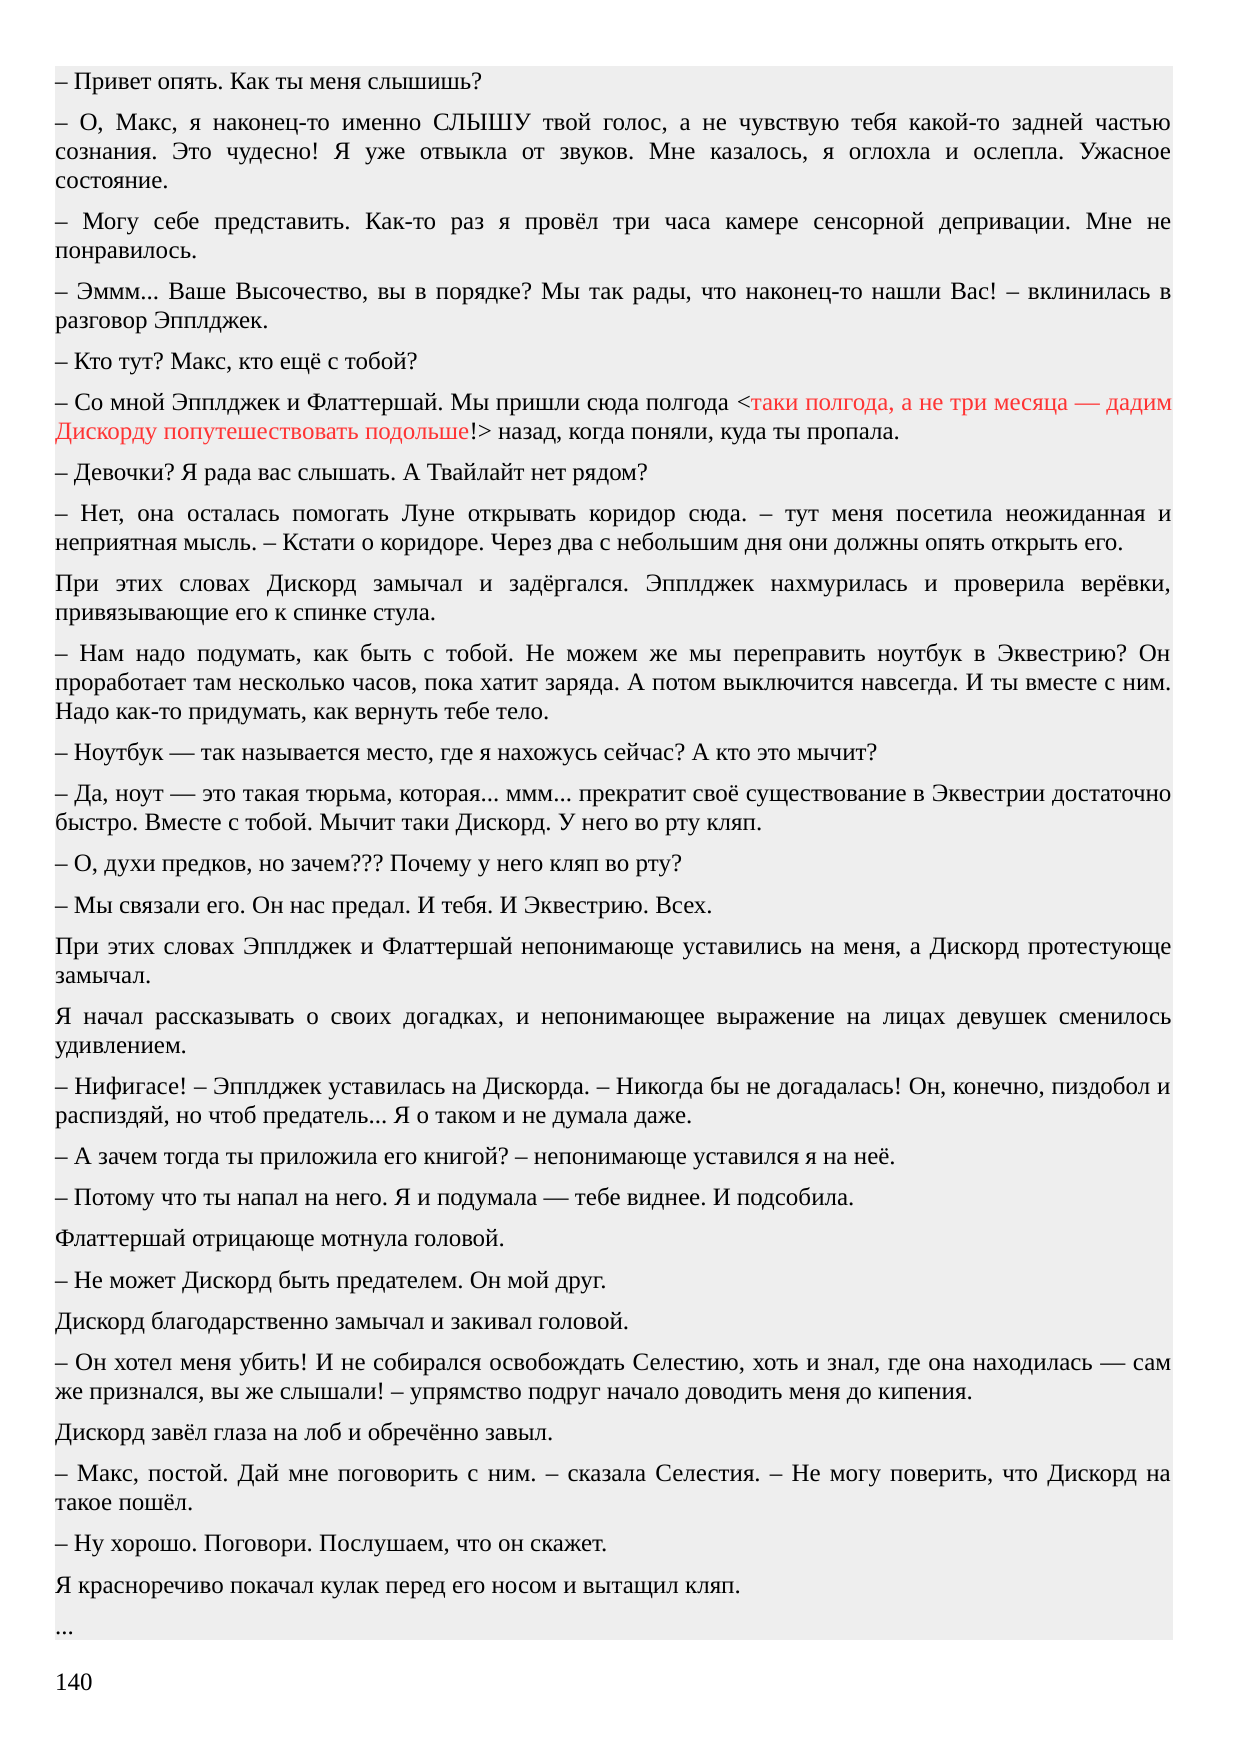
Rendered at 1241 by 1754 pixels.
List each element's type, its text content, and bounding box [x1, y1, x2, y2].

text Флаттершай отрицающе мотнула головой. [55, 1223, 1173, 1252]
text – Привет опять. Как ты меня слышишь? [55, 66, 1173, 95]
text – Да, ноут — это такая тюрьма, которая... ммм... прекратит своё существование в Эквестрии достаточно быстро. Вместе с тобой. Мычит таки Дискорд. У него во рту кляп. [55, 778, 1173, 836]
text – Девочки? Я рада вас слышать. А Твайлайт нет рядом? [55, 457, 1173, 486]
text – Потому что ты напал на него. Я и подумала — тебе виднее. И подсобила. [55, 1182, 1173, 1211]
text При этих словах Эпплджек и Флаттершай непонимающе уставились на меня, а Дискорд протестующе замычал. [55, 931, 1173, 988]
text – Кто тут? Макс, кто ещё с тобой? [55, 346, 1173, 375]
text – О, Макс, я наконец-то именно СЛЫШУ твой голос, а не чувствую тебя какой-то задней частью сознания. Это чудесно! Я уже отвыкла от звуков. Мне казалось, я оглохла и ослепла. Ужасное состояние. [55, 107, 1173, 193]
text ... [55, 1611, 1173, 1640]
text – Он хотел меня убить! И не собирался освобождать Селестию, хоть и знал, где она находилась — сам же признался, вы же слышали! – упрямство подруг начало доводить меня до кипения. [55, 1347, 1173, 1405]
text Я начал рассказывать о своих догадках, и непонимающее выражение на лицах девушек сменилось удивлением. [55, 1001, 1173, 1058]
text – Макс, постой. Дай мне поговорить с ним. – сказала Селестия. – Не могу поверить, что Дискорд на такое пошёл. [55, 1458, 1173, 1516]
text – Эммм... Ваше Высочество, вы в порядке? Мы так рады, что наконец-то нашли Вас! – вклинилась в разговор Эпплджек. [55, 276, 1173, 333]
text – Мы связали его. Он нас предал. И тебя. И Эквестрию. Всех. [55, 890, 1173, 918]
text – Нифигасе! – Эпплджек уставилась на Дискорда. – Никогда бы не догадалась! Он, конечно, пиздобол и распиздяй, но чтоб предатель... Я о таком и не думала даже. [55, 1071, 1173, 1128]
text – Нет, она осталась помогать Луне открывать коридор сюда. – тут меня посетила неожиданная и неприятная мысль. – Кстати о коридоре. Через два с небольшим дня они должны опять открыть его. [55, 498, 1173, 556]
text – Могу себе представить. Как-то раз я провёл три часа камере сенсорной депривации. Мне не понравилось. [55, 206, 1173, 263]
text – А зачем тогда ты приложила его книгой? – непонимающе уставился я на неё. [55, 1141, 1173, 1170]
text Дискорд завёл глаза на лоб и обречённо завыл. [55, 1417, 1173, 1446]
text – Нам надо подумать, как быть с тобой. Не можем же мы переправить ноутбук в Эквестрию? Он проработает там несколько часов, пока хатит заряда. А потом выключится навсегда. И ты вместе с ним. Надо как-то придумать, как вернуть тебе тело. [55, 638, 1173, 725]
text – Не может Дискорд быть предателем. Он мой друг. [55, 1265, 1173, 1293]
text – Ноутбук — так называется место, где я нахожусь сейчас? А кто это мычит? [55, 737, 1173, 766]
text Я красноречиво покачал кулак перед его носом и вытащил кляп. [55, 1570, 1173, 1598]
text – О, духи предков, но зачем??? Почему у него кляп во рту? [55, 848, 1173, 877]
text При этих словах Дискорд замычал и задёргался. Эпплджек нахмурилась и проверила верёвки, привязывающие его к спинке стула. [55, 568, 1173, 626]
text – Со мной Эпплджек и Флаттершай. Мы пришли сюда полгода <таки полгода, а не три месяца — дадим Дискорду попутешествовать подольше!> назад, когда поняли, куда ты пропала. [55, 387, 1173, 445]
text – Ну хорошо. Поговори. Послушаем, что он скажет. [55, 1528, 1173, 1557]
text Дискорд благодарственно замычал и закивал головой. [55, 1306, 1173, 1335]
